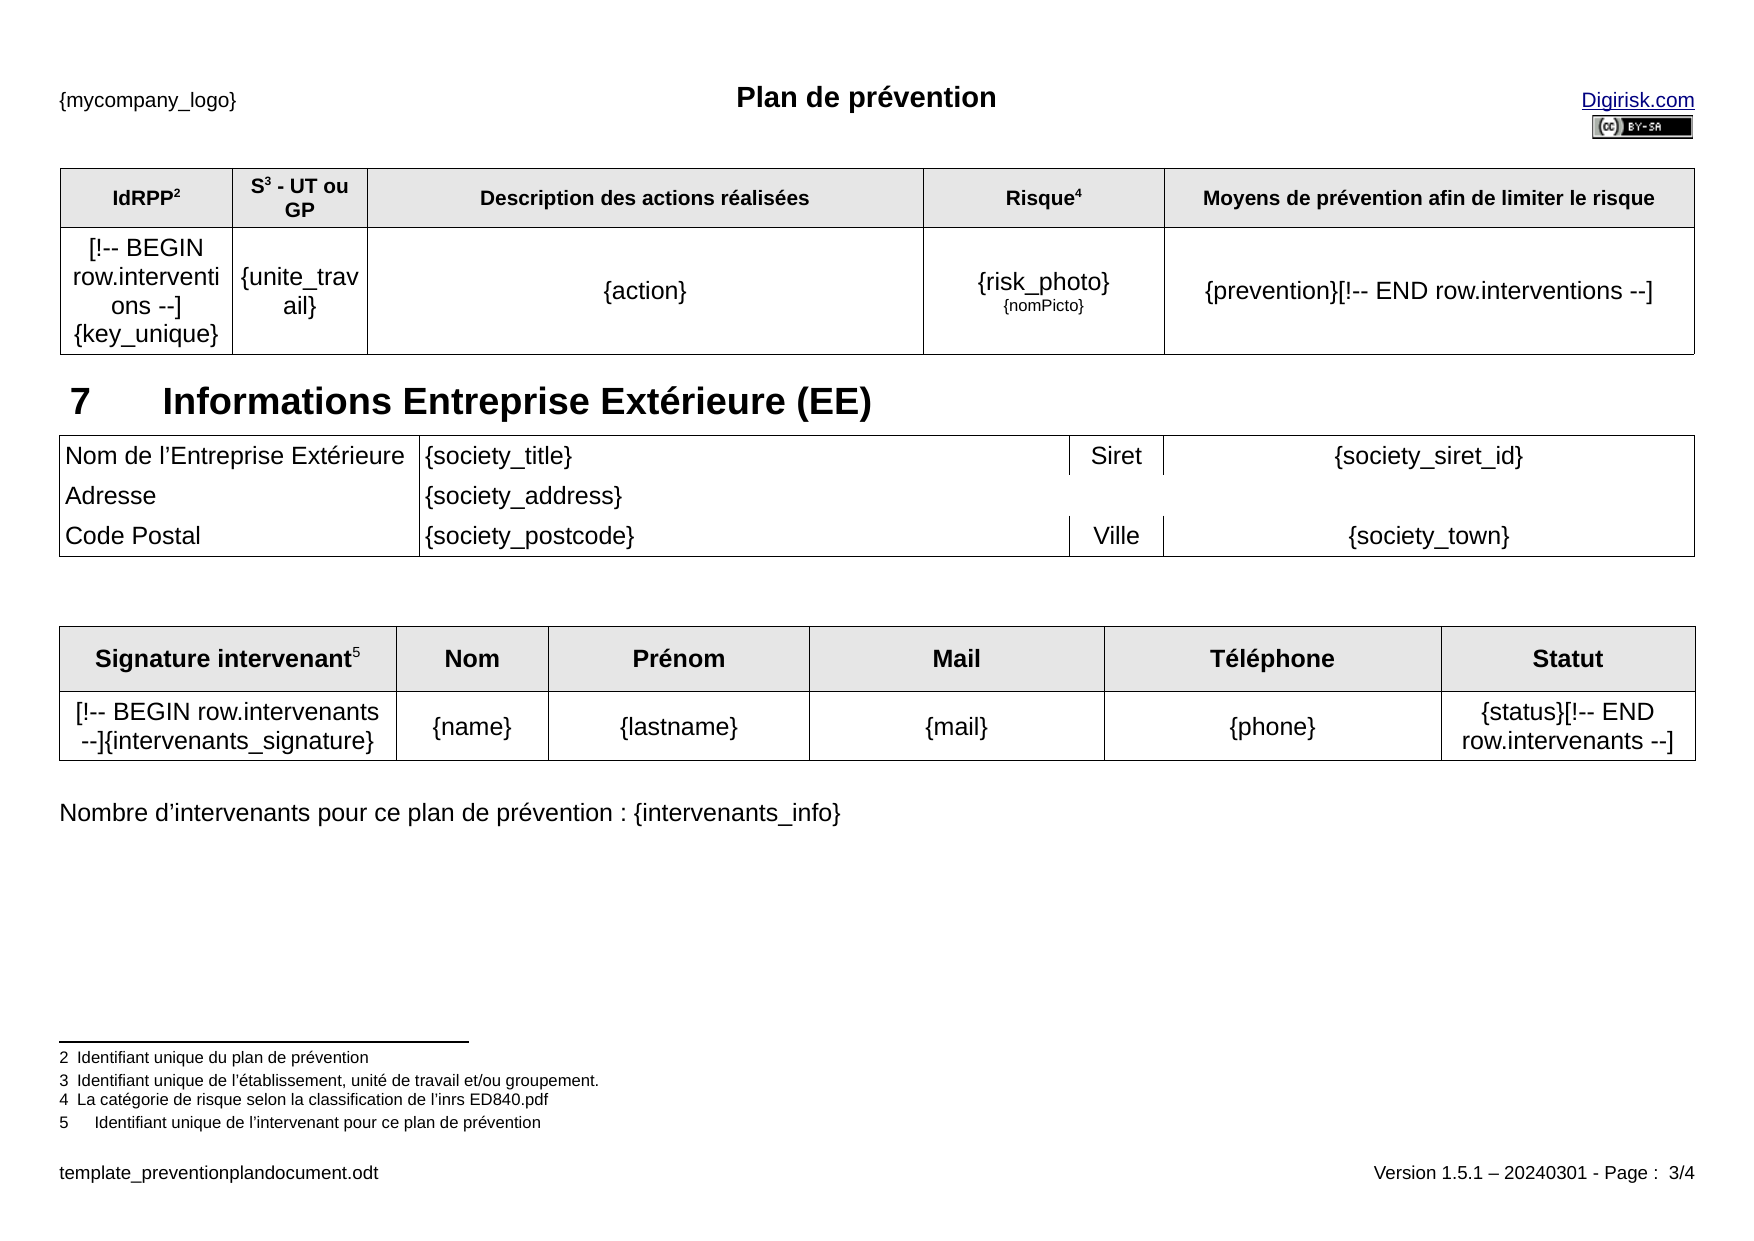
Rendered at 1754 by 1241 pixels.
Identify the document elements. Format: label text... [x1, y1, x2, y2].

table_cell {prevention}[!-- END row.interventions --] [1165, 228, 1694, 354]
table_cell {mail} [810, 692, 1104, 760]
table_header Prénom [549, 627, 809, 691]
subtitle Informations Entreprise Extérieure (EE) [59, 379, 1695, 423]
table_header Signature intervenant [60, 627, 396, 691]
table_header Nom [397, 627, 548, 691]
table_header Mail [810, 627, 1104, 691]
table_header Siret [1070, 436, 1163, 475]
table_header Statut [1442, 627, 1695, 691]
table_header S - UT ou GP [233, 169, 367, 227]
table_cell [!-- BEGIN row.intervenants --]{intervenants_signature} [60, 692, 396, 760]
table_header Moyens de prévention afin de limiter le risque [1165, 169, 1694, 227]
table_header Téléphone [1105, 627, 1441, 691]
table_cell {unite_travail} [233, 228, 367, 354]
table_cell {lastname} [549, 692, 809, 760]
table_header Description des actions réalisées [368, 169, 923, 227]
table_header Nom de l’Entreprise Extérieure [60, 436, 419, 475]
table_header IdRPP [61, 169, 232, 227]
table_header Risque [924, 169, 1164, 227]
table_cell {name} [397, 692, 548, 760]
table_cell {society_town} [1164, 516, 1694, 556]
table_header {society_siret_id} [1164, 436, 1694, 475]
table_cell {action} [368, 228, 923, 354]
table_cell {society_postcode} [420, 516, 1069, 556]
table_cell Ville [1070, 516, 1163, 556]
table_cell {society_address} [420, 475, 1694, 516]
table_header {society_title} [420, 436, 1069, 475]
table_cell {status}[!-- END row.intervenants --] [1442, 692, 1695, 760]
table_cell [!-- BEGIN row.interventions --]{key_unique} [61, 228, 232, 354]
picture [1592, 115, 1693, 139]
table_cell Code Postal [60, 516, 419, 556]
table_cell Adresse [60, 475, 419, 516]
table_cell {risk_photo} {nomPicto} [924, 228, 1164, 354]
table_cell {phone} [1105, 692, 1441, 760]
text Nombre d’intervenants pour ce plan de prévention : {intervenants_info} [59, 798, 1695, 826]
